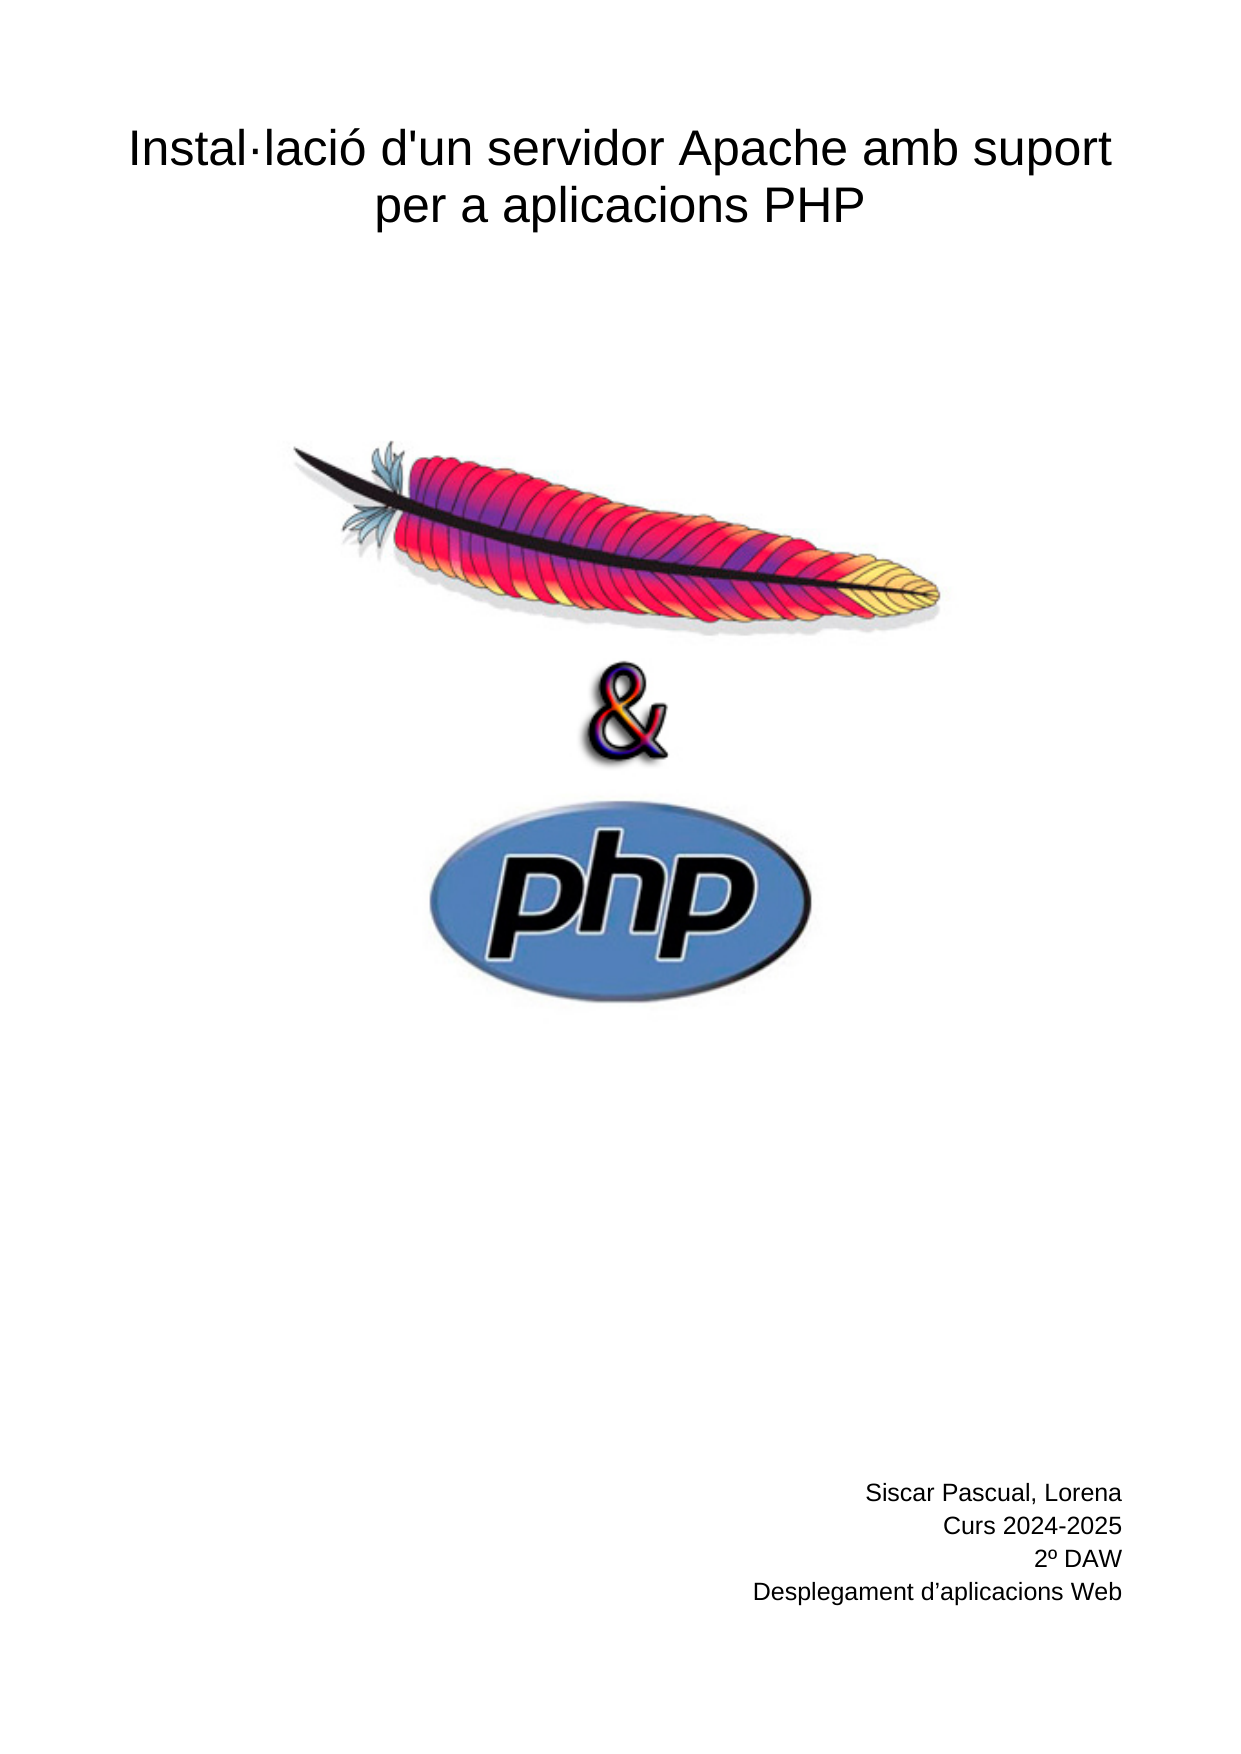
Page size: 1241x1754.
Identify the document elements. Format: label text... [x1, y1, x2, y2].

text Desplegament d’aplicacions Web [118, 1577, 1122, 1606]
text 2º DAW [118, 1544, 1122, 1573]
title Instal·lació d'un servidor Apache amb suport per a aplicacions PHP [118, 118, 1122, 233]
text Siscar Pascual, Lorena [118, 1478, 1122, 1507]
picture [276, 427, 964, 1027]
text Curs 2024-2025 [118, 1511, 1122, 1539]
